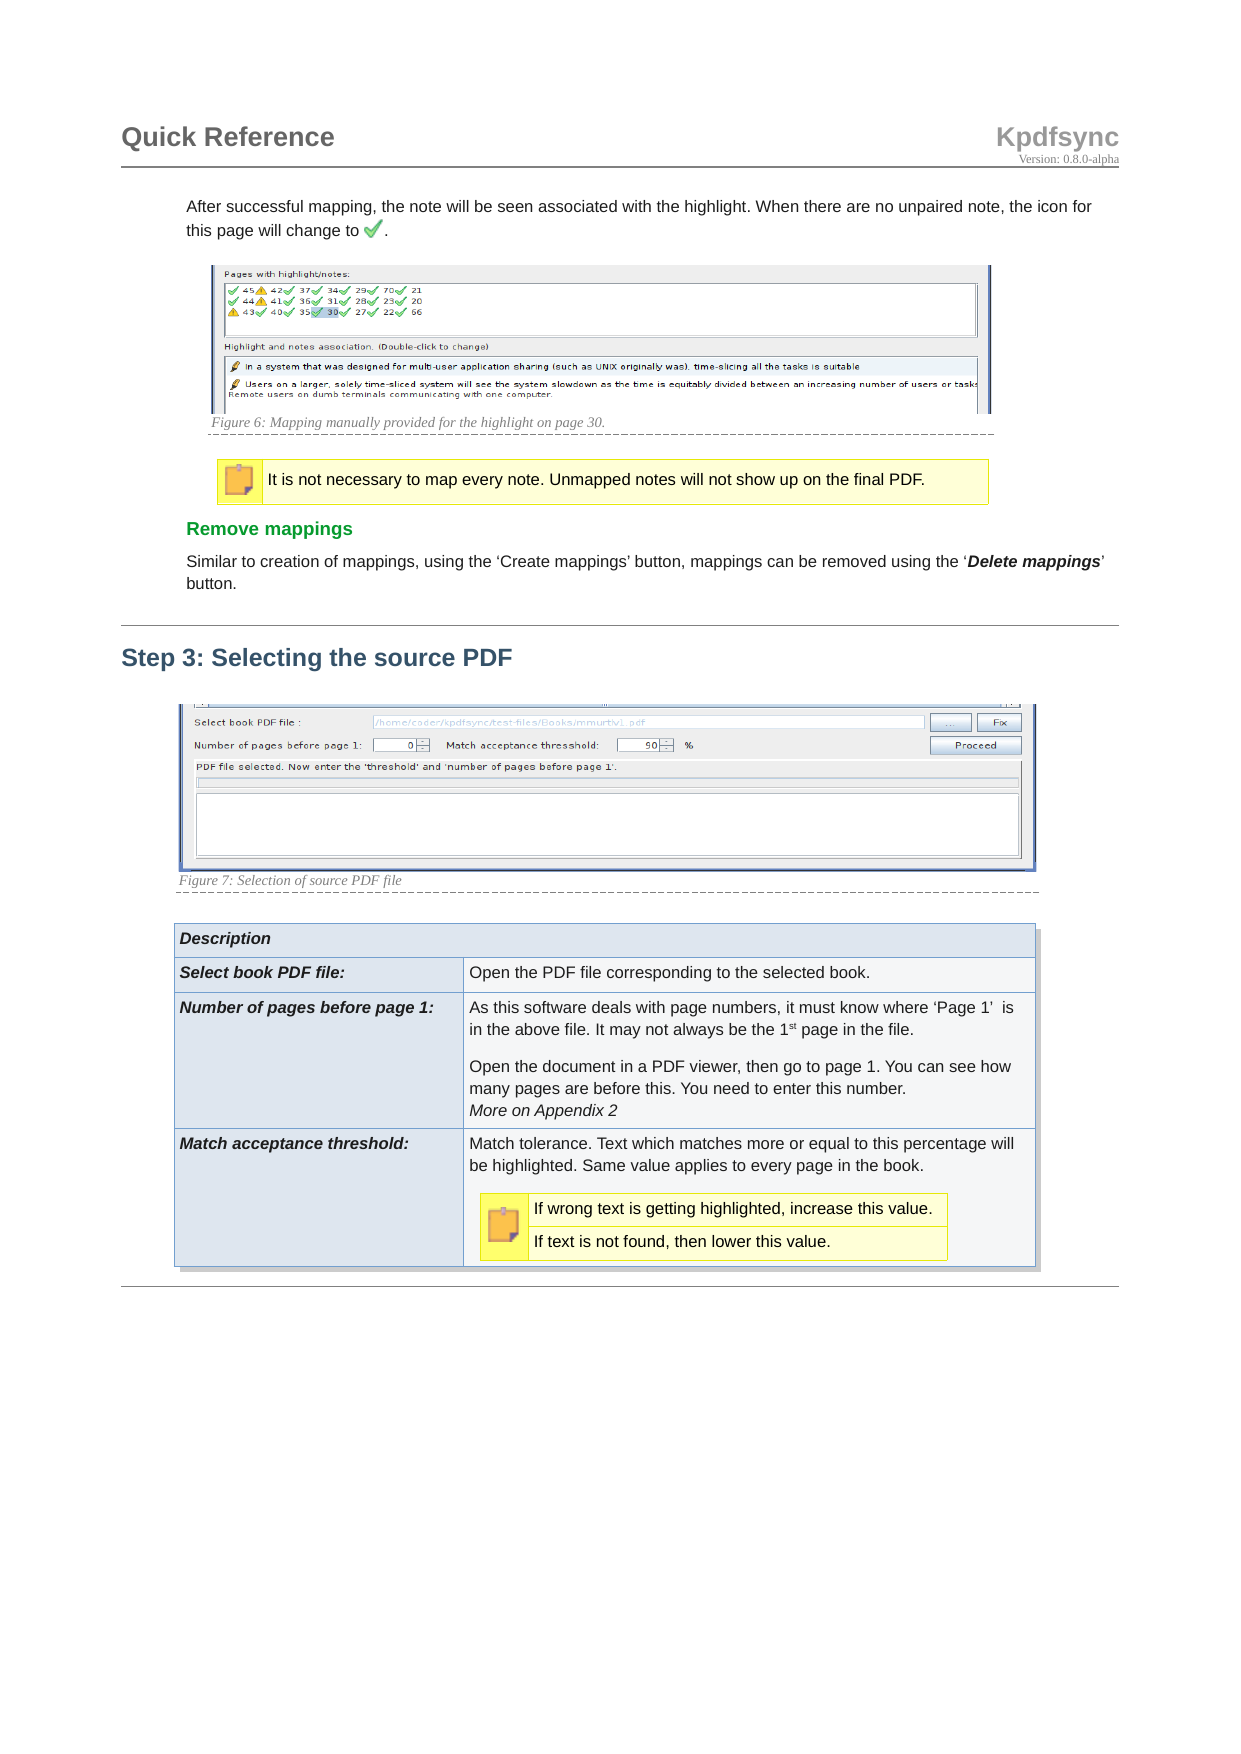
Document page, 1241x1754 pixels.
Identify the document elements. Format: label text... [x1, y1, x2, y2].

table_header It is not necessary to map every note. Unmapped notes will not show up on the final PDF. [263, 460, 988, 503]
table_cell Match acceptance threshold: [175, 1129, 463, 1266]
table_cell Match tolerance. Text which matches more or equal to this percentage will be highlighted. Same value applies to every page in the book. [464, 1129, 1035, 1266]
table_header [218, 460, 262, 503]
subtitle Remove mappings [186, 518, 1119, 540]
table_header Description [175, 924, 1035, 957]
table_cell Open the PDF file corresponding to the selected book. [464, 958, 1035, 992]
picture [224, 464, 254, 495]
table_cell Number of pages before page 1: [175, 993, 463, 1128]
text Figure 7: Selection of source PDF file [179, 704, 1037, 889]
text After successful mapping, the note will be seen associated with the highlight. When there are no unpaired note, the icon for this page will change to . [186, 197, 1119, 240]
text Figure 6: Mapping manually provided for the highlight on page 30. [211, 414, 991, 431]
subtitle Step 3: Selecting the source PDF [121, 643, 1119, 672]
picture [487, 1207, 521, 1242]
table_cell Select book PDF file: [175, 958, 463, 992]
picture [211, 265, 992, 414]
table_cell If text is not found, then lower this value. [529, 1227, 947, 1260]
picture [363, 218, 384, 239]
table_cell As this software deals with page numbers, it must know where ‘Page 1’ is in the above file. It may not always be the 1st page in the file. Open the document in a PDF viewer, then go to page 1. You can see how many pages are before this. You need to enter this number. More on Appendix 2 [464, 993, 1035, 1128]
table_header [481, 1194, 528, 1260]
text Similar to creation of mappings, using the ‘Create mappings’ button, mappings can be removed using the ‘Delete mappings’ button. [186, 552, 1119, 593]
table_header If wrong text is getting highlighted, increase this value. [529, 1194, 947, 1226]
